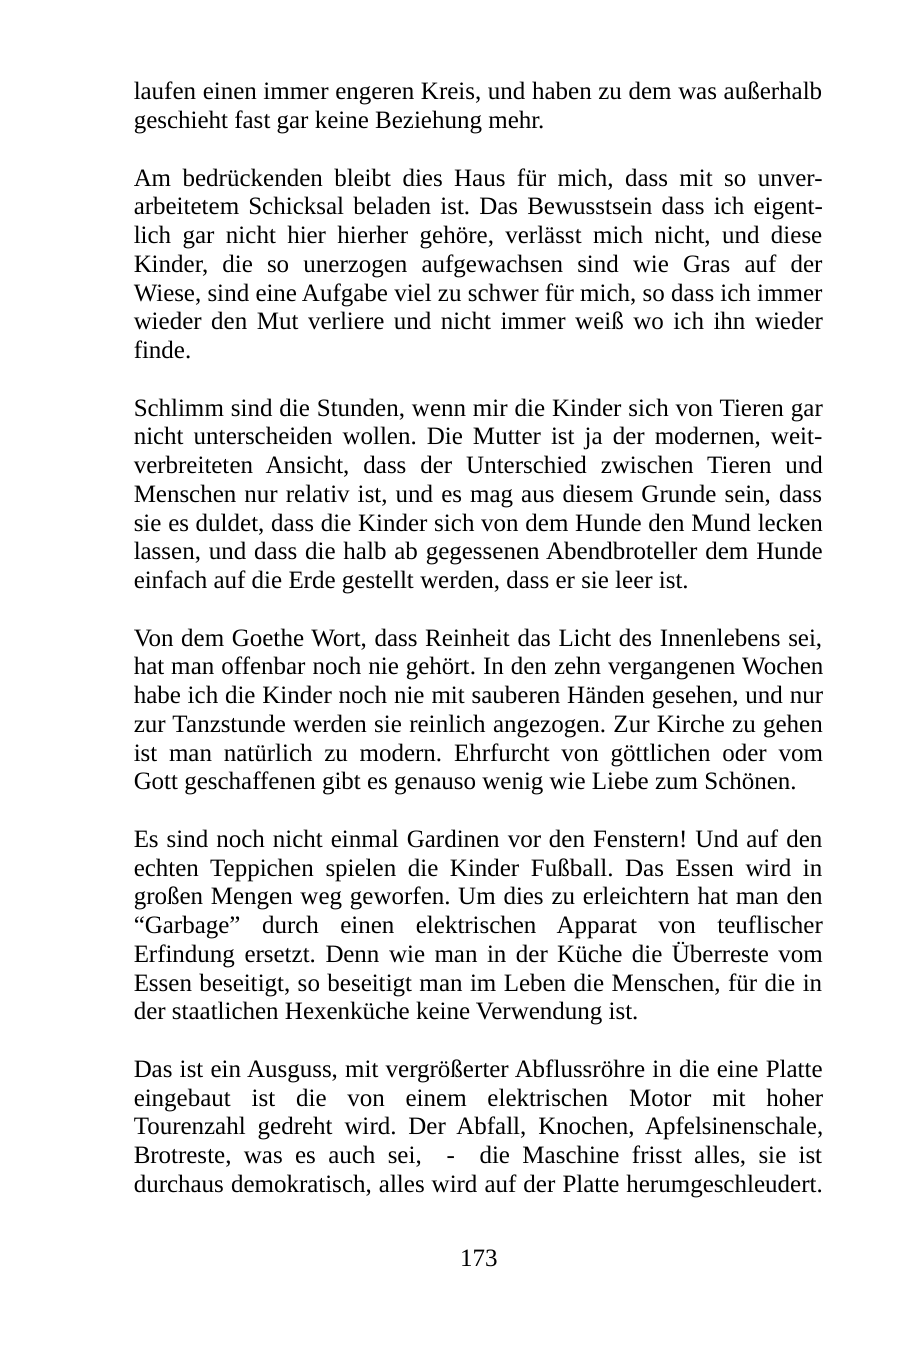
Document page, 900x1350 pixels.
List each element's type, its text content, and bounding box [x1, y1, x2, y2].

text Von dem Goethe Wort, dass Reinheit das Licht des Innenlebens sei, hat man offenbar noch nie gehört. In den zehn vergangenen Wochen habe ich die Kinder noch nie mit sauberen Händen gesehen, und nur zur Tanzstunde werden sie reinlich angezogen. Zur Kirche zu gehen ist man natürlich zu modern. Ehrfurcht von göttlichen oder vom Gott geschaffenen gibt es genauso wenig wie Liebe zum Schönen. [133, 623, 823, 795]
text Am bedrückenden bleibt dies Haus für mich, dass mit so unver-arbeitetem Schicksal beladen ist. Das Bewusstsein dass ich eigent-lich gar nicht hier hierher gehöre, verlässt mich nicht, und diese Kinder, die so unerzogen aufgewachsen sind wie Gras auf der Wiese, sind eine Aufgabe viel zu schwer für mich, so dass ich immer wieder den Mut verliere und nicht immer weiß wo ich ihn wieder finde. [133, 163, 823, 364]
text Das ist ein Ausguss, mit vergrößerter Abflussröhre in die eine Platte eingebaut ist die von einem elektrischen Motor mit hoher Tourenzahl gedreht wird. Der Abfall, Knochen, Apfelsinenschale, Brotreste, was es auch sei, - die Maschine frisst alles, sie ist durchaus demokratisch, alles wird auf der Platte herumgeschleudert. [133, 1054, 823, 1198]
text laufen einen immer engeren Kreis, und haben zu dem was außerhalb geschieht fast gar keine Beziehung mehr. [133, 76, 823, 134]
text Schlimm sind die Stunden, wenn mir die Kinder sich von Tieren gar nicht unterscheiden wollen. Die Mutter ist ja der modernen, weit-verbreiteten Ansicht, dass der Unterschied zwischen Tieren und Menschen nur relativ ist, und es mag aus diesem Grunde sein, dass sie es duldet, dass die Kinder sich von dem Hunde den Mund lecken lassen, und dass die halb ab gegessenen Abendbroteller dem Hunde einfach auf die Erde gestellt werden, dass er sie leer ist. [133, 393, 823, 594]
text Es sind noch nicht einmal Gardinen vor den Fenstern! Und auf den echten Teppichen spielen die Kinder Fußball. Das Essen wird in großen Mengen weg geworfen. Um dies zu erleichtern hat man den “Garbage” durch einen elektrischen Apparat von teuflischer Erfindung ersetzt. Denn wie man in der Küche die Überreste vom Essen beseitigt, so beseitigt man im Leben die Menschen, für die in der staatlichen Hexenküche keine Verwendung ist. [133, 824, 823, 1025]
